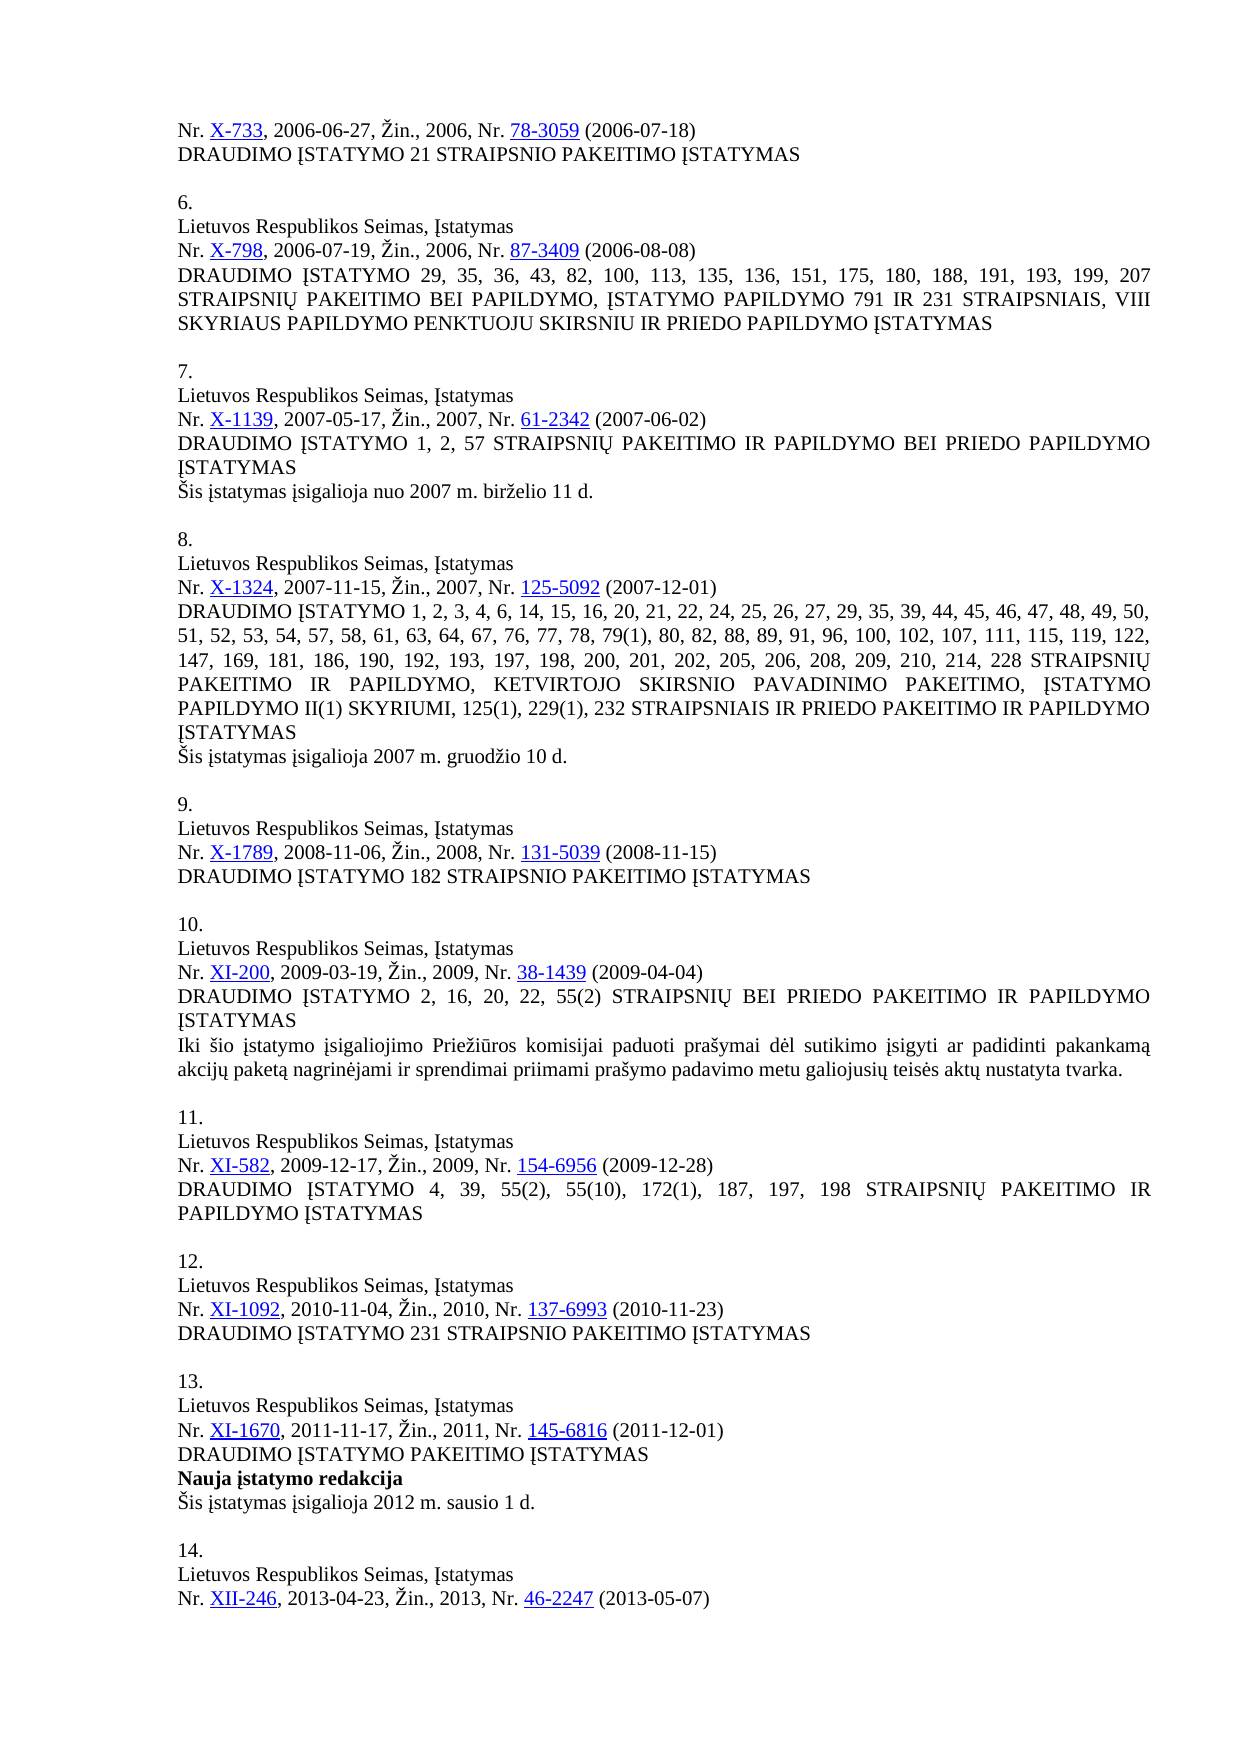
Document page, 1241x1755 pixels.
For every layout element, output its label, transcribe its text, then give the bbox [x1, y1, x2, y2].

text Lietuvos Respublikos Seimas, Įstatymas [177, 383, 1152, 407]
text Lietuvos Respublikos Seimas, Įstatymas [177, 1273, 1152, 1297]
text Nr. XI-1670, 2011-11-17, Žin., 2011, Nr. 145-6816 (2011-12-01) [177, 1417, 1152, 1442]
text 10. [177, 912, 1152, 936]
text 7. [177, 359, 1152, 383]
text Lietuvos Respublikos Seimas, Įstatymas [177, 936, 1152, 960]
text DRAUDIMO ĮSTATYMO 1, 2, 3, 4, 6, 14, 15, 16, 20, 21, 22, 24, 25, 26, 27, 29, 35, 39, 44, 45, 46, 47, 48, 49, 50, 51, 52, 53, 54, 57, 58, 61, 63, 64, 67, 76, 77, 78, 79(1), 80, 82, 88, 89, 91, 96, 100, 102, 107, 111, 115, 119, 122, 147, 169, 181, 186, 190, 192, 193, 197, 198, 200, 201, 202, 205, 206, 208, 209, 210, 214, 228 STRAIPSNIŲ PAKEITIMO IR PAPILDYMO, KETVIRTOJO SKIRSNIO PAVADINIMO PAKEITIMO, ĮSTATYMO PAPILDYMO II(1) SKYRIUMI, 125(1), 229(1), 232 STRAIPSNIAIS IR PRIEDO PAKEITIMO IR PAPILDYMO ĮSTATYMAS [177, 599, 1152, 744]
text Nr. XI-1092, 2010-11-04, Žin., 2010, Nr. 137-6993 (2010-11-23) [177, 1297, 1152, 1321]
text Lietuvos Respublikos Seimas, Įstatymas [177, 214, 1152, 238]
text DRAUDIMO ĮSTATYMO 4, 39, 55(2), 55(10), 172(1), 187, 197, 198 STRAIPSNIŲ PAKEITIMO IR PAPILDYMO ĮSTATYMAS [177, 1177, 1152, 1225]
text Nr. X-1139, 2007-05-17, Žin., 2007, Nr. 61-2342 (2007-06-02) [177, 407, 1152, 431]
text DRAUDIMO ĮSTATYMO 21 STRAIPSNIO PAKEITIMO ĮSTATYMAS [177, 142, 1152, 166]
text Lietuvos Respublikos Seimas, Įstatymas [177, 1393, 1152, 1417]
text Nr. XII-246, 2013-04-23, Žin., 2013, Nr. 46-2247 (2013-05-07) [177, 1586, 1152, 1610]
text Nr. XI-200, 2009-03-19, Žin., 2009, Nr. 38-1439 (2009-04-04) [177, 960, 1152, 984]
text DRAUDIMO ĮSTATYMO 2, 16, 20, 22, 55(2) STRAIPSNIŲ BEI PRIEDO PAKEITIMO IR PAPILDYMO ĮSTATYMAS [177, 984, 1152, 1032]
text Šis įstatymas įsigalioja nuo 2007 m. birželio 11 d. [177, 479, 1152, 503]
text Šis įstatymas įsigalioja 2007 m. gruodžio 10 d. [177, 744, 1152, 768]
text Lietuvos Respublikos Seimas, Įstatymas [177, 1129, 1152, 1153]
text Nr. X-1324, 2007-11-15, Žin., 2007, Nr. 125-5092 (2007-12-01) [177, 575, 1152, 599]
text DRAUDIMO ĮSTATYMO 182 STRAIPSNIO PAKEITIMO ĮSTATYMAS [177, 864, 1152, 888]
text 11. [177, 1105, 1152, 1129]
text 13. [177, 1369, 1152, 1393]
text DRAUDIMO ĮSTATYMO 231 STRAIPSNIO PAKEITIMO ĮSTATYMAS [177, 1321, 1152, 1345]
text DRAUDIMO ĮSTATYMO 29, 35, 36, 43, 82, 100, 113, 135, 136, 151, 175, 180, 188, 191, 193, 199, 207 STRAIPSNIŲ PAKEITIMO BEI PAPILDYMO, ĮSTATYMO PAPILDYMO 791 IR 231 STRAIPSNIAIS, VIII SKYRIAUS PAPILDYMO PENKTUOJU SKIRSNIU IR PRIEDO PAPILDYMO ĮSTATYMAS [177, 262, 1152, 335]
text Iki šio įstatymo įsigaliojimo Priežiūros komisijai paduoti prašymai dėl sutikimo įsigyti ar padidinti pakankamą akcijų paketą nagrinėjami ir sprendimai priimami prašymo padavimo metu galiojusių teisės aktų nustatyta tvarka. [177, 1032, 1152, 1081]
text Nr. XI-582, 2009-12-17, Žin., 2009, Nr. 154-6956 (2009-12-28) [177, 1153, 1152, 1177]
text 6. [177, 190, 1152, 214]
text Lietuvos Respublikos Seimas, Įstatymas [177, 1562, 1152, 1586]
text Nauja įstatymo redakcija [177, 1466, 1152, 1490]
text 12. [177, 1249, 1152, 1273]
text Lietuvos Respublikos Seimas, Įstatymas [177, 551, 1152, 575]
text Nr. X-733, 2006-06-27, Žin., 2006, Nr. 78-3059 (2006-07-18) [177, 118, 1152, 142]
text DRAUDIMO ĮSTATYMO PAKEITIMO ĮSTATYMAS [177, 1442, 1152, 1466]
text 14. [177, 1538, 1152, 1562]
text Šis įstatymas įsigalioja 2012 m. sausio 1 d. [177, 1490, 1152, 1514]
text Lietuvos Respublikos Seimas, Įstatymas [177, 816, 1152, 840]
text 8. [177, 527, 1152, 551]
text Nr. X-798, 2006-07-19, Žin., 2006, Nr. 87-3409 (2006-08-08) [177, 238, 1152, 262]
text DRAUDIMO ĮSTATYMO 1, 2, 57 STRAIPSNIŲ PAKEITIMO IR PAPILDYMO BEI PRIEDO PAPILDYMO ĮSTATYMAS [177, 431, 1152, 479]
text Nr. X-1789, 2008-11-06, Žin., 2008, Nr. 131-5039 (2008-11-15) [177, 840, 1152, 864]
text 9. [177, 792, 1152, 816]
